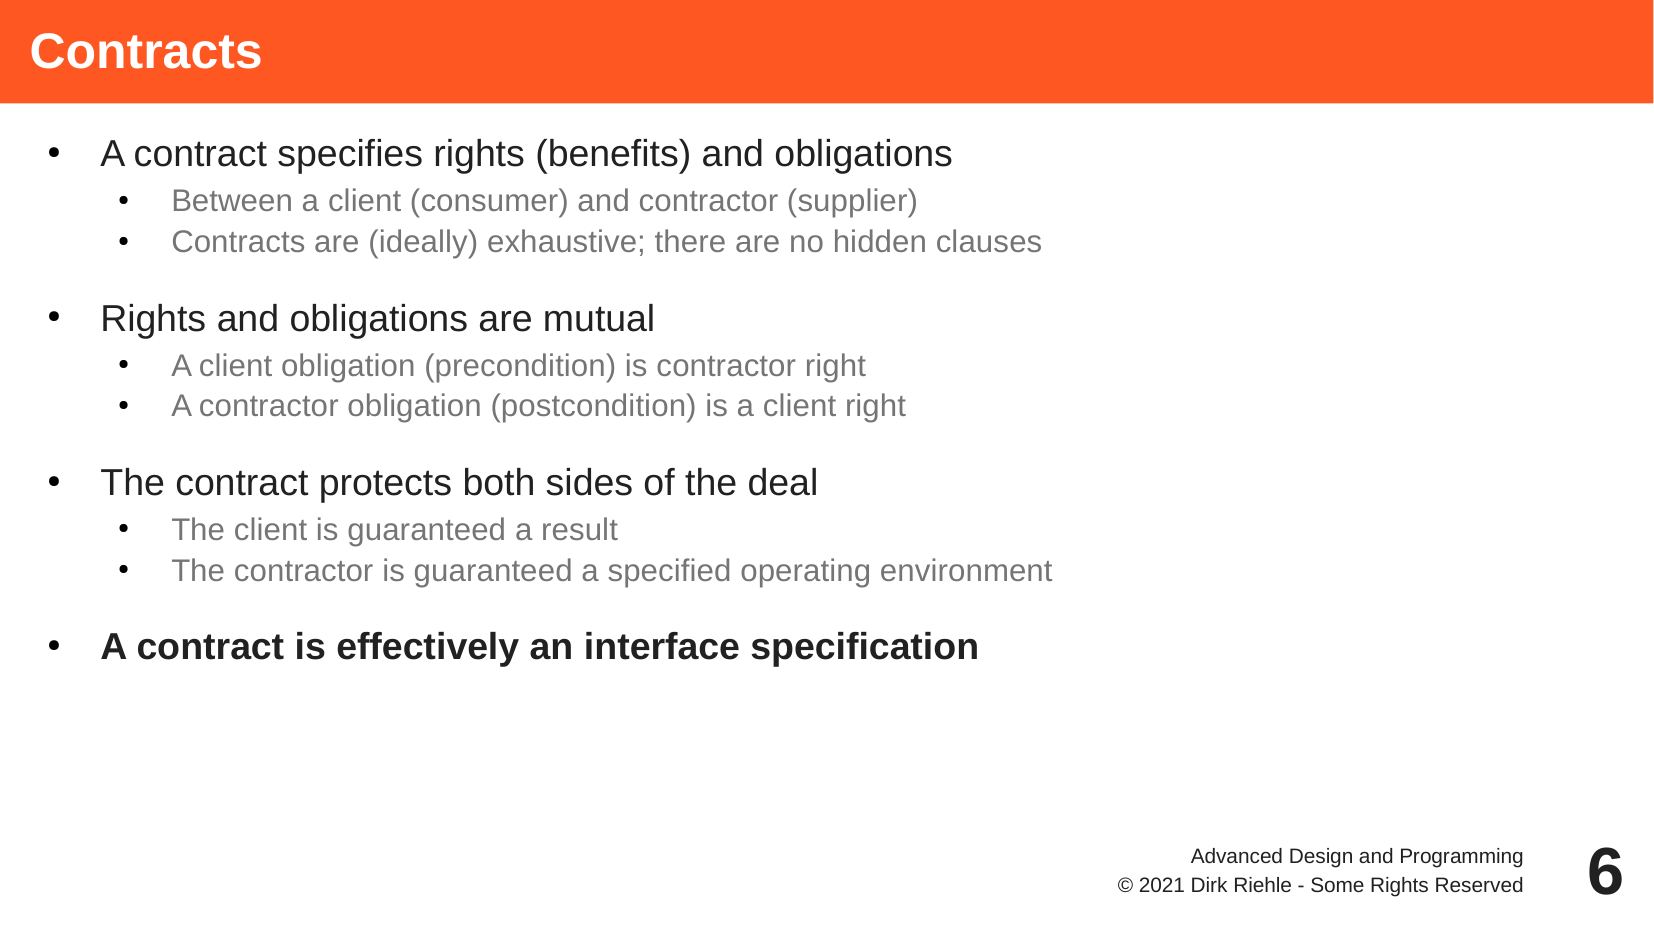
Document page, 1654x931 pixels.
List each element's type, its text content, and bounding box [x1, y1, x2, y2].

title Contracts [0, 0, 1654, 104]
list A contract specifies rights (benefits) and obligations Between a client (consumer) and contractor (supplier) Contracts are (ideally) exhaustive; there are no hidden clauses Rights and obligations are mutual A client obligation (precondition) is contractor right A contractor obligation (postcondition) is a client right The contract protects both sides of the deal The client is guaranteed a result The contractor is guaranteed a specified operating environment A contract is effectively an interface specification [29, 132, 1625, 813]
